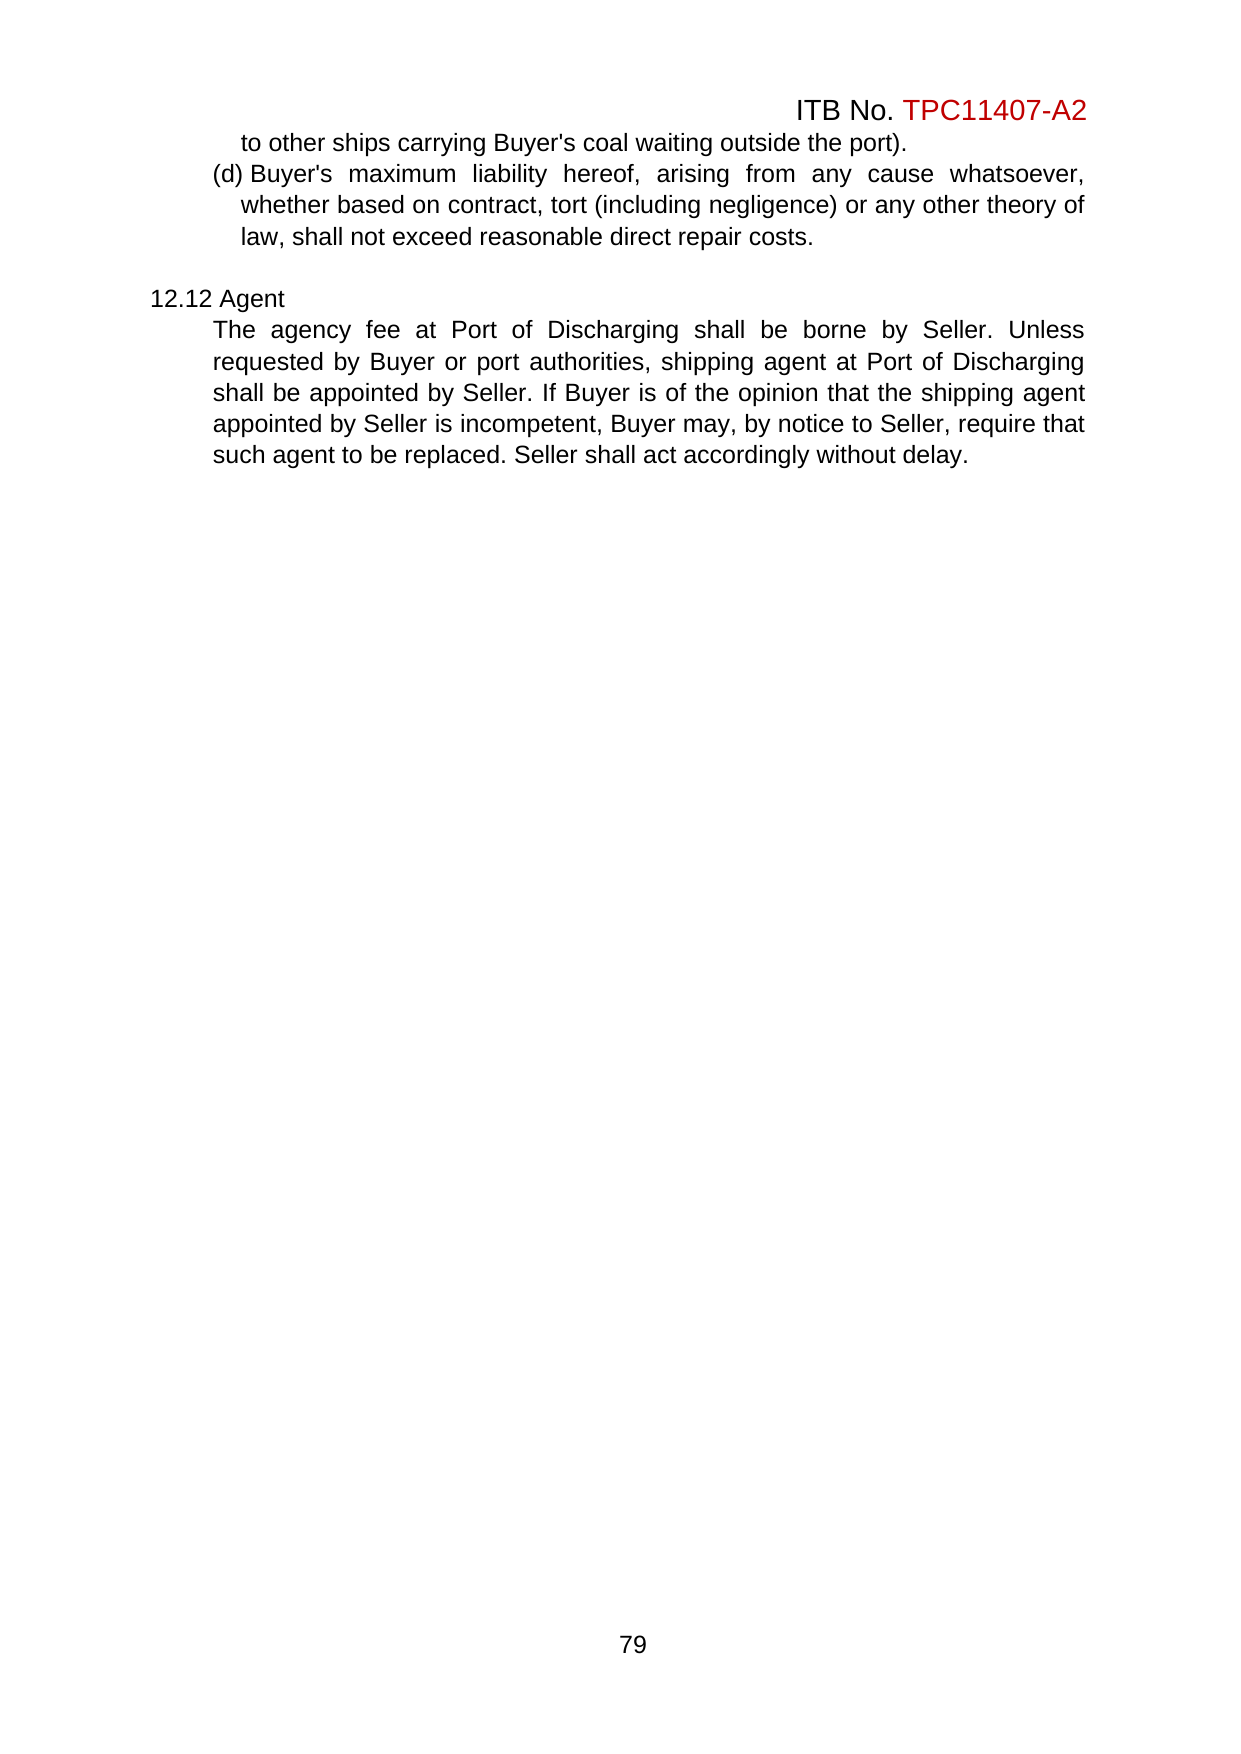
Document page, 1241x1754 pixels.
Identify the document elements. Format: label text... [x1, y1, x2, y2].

list to other ships carrying Buyer's coal waiting outside the port). [212, 126, 1086, 157]
text 12.12 Agent [150, 282, 1087, 314]
text The agency fee at Port of Discharging shall be borne by Seller. Unless requested by Buyer or port authorities, shipping agent at Port of Discharging shall be appointed by Seller. If Buyer is of the opinion that the shipping agent appointed by Seller is incompetent, Buyer may, by notice to Seller, require that such agent to be replaced. Seller shall act accordingly without delay. [213, 314, 1087, 470]
list Buyer's maximum liability hereof, arising from any cause whatsoever, whether based on contract, tort (including negligence) or any other theory of law, shall not exceed reasonable direct repair costs. [212, 157, 1086, 251]
